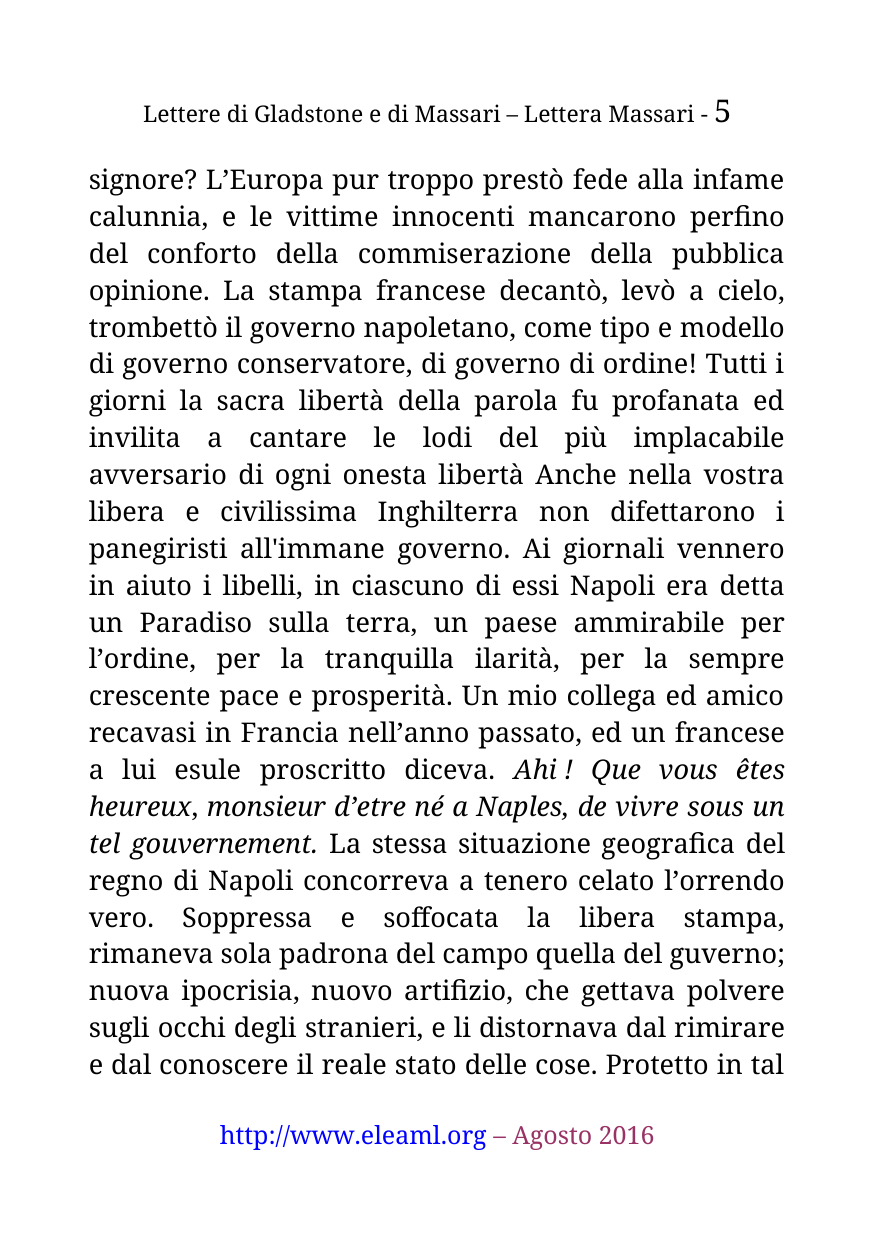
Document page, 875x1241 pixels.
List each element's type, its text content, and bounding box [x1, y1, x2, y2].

text signore? L’Europa pur troppo prestò fede alla infame calunnia, e le vittime innocenti mancarono perfino del conforto della commiserazione della pubblica opinione. La stampa francese decantò, levò a cielo, trombettò il governo napoletano, come tipo e modello di governo conservatore, di governo di ordine! Tutti i giorni la sacra libertà della parola fu profanata ed invilita a cantare le lodi del più implacabile avversario di ogni onesta libertà Anche nella vostra libera e civilissima Inghilterra non difettarono i panegiristi all'immane governo. Ai giornali vennero in aiuto i libelli, in ciascuno di essi Napoli era detta un Paradiso sulla terra, un paese ammirabile per l’ordine, per la tranquilla ilarità, per la sempre crescente pace e prosperità. Un mio collega ed amico recavasi in Francia nell’anno passato, ed un francese a lui esule proscritto diceva. Ahi ! Que vous êtes heureux, monsieur d’etre né a Naples, de vivre sous un tel gouvernement. La stessa situazione geografica del regno di Napoli concorreva a tenero celato l’orrendo vero. Soppressa e soffocata la libera stampa, rimaneva sola padrona del campo quella del guverno; nuova ipocrisia, nuovo artifizio, che gettava polvere sugli occhi degli stranieri, e li distornava dal rimirare e dal conoscere il reale stato delle cose. Protetto in tal [88, 161, 786, 1082]
